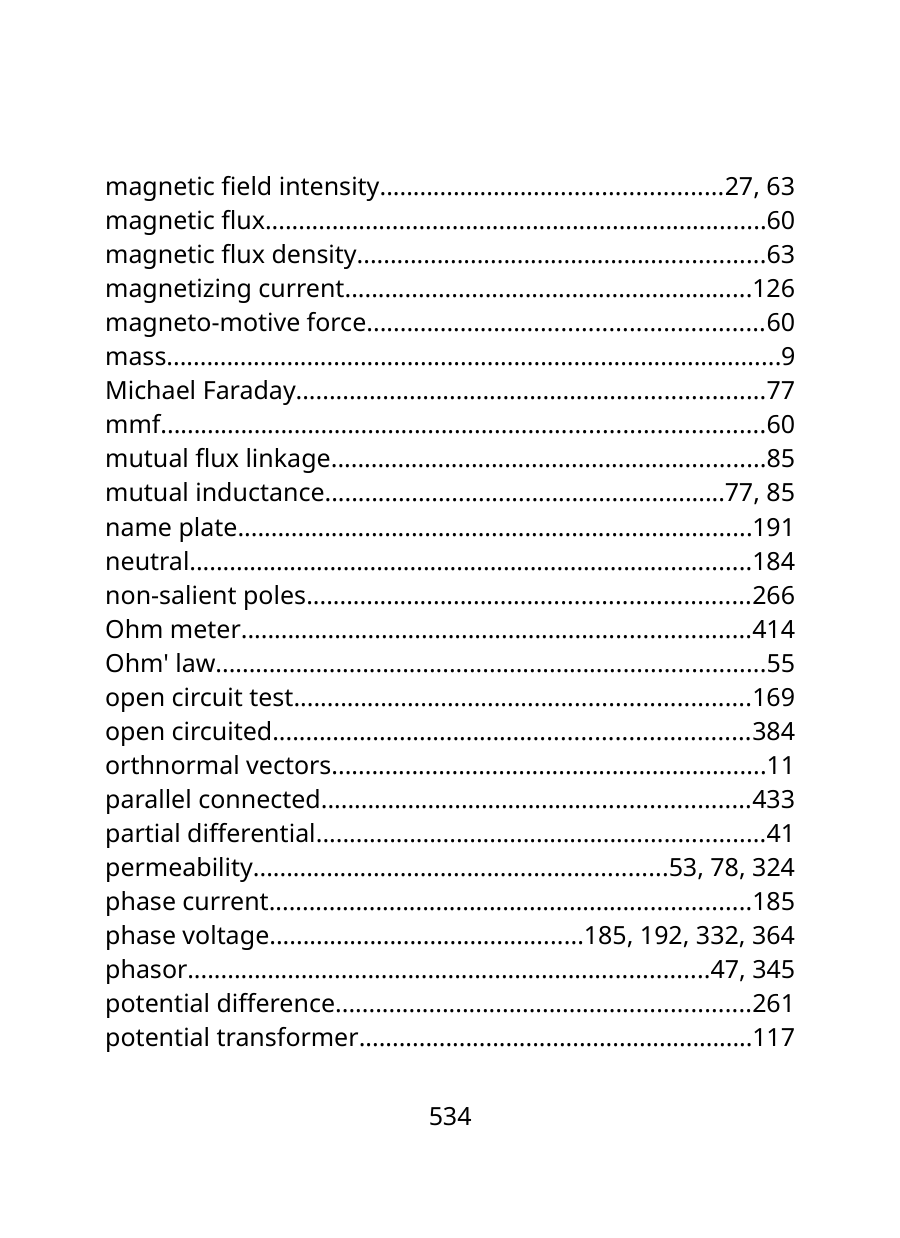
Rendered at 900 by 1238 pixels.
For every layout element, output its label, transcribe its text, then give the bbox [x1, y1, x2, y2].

text mmf 60 [105, 407, 795, 441]
text Ohm meter 414 [105, 611, 795, 645]
text permeability 53, 78, 324 [105, 850, 795, 884]
text open circuited 384 [105, 713, 795, 748]
text mass 9 [105, 339, 795, 373]
text name plate 191 [105, 509, 795, 543]
text phase current 185 [105, 884, 795, 918]
text potential transformer 117 [105, 1020, 795, 1054]
text mutual inductance 77, 85 [105, 475, 795, 509]
text magnetic flux 60 [105, 203, 795, 237]
text non-salient poles 266 [105, 577, 795, 611]
text magneto-motive force 60 [105, 305, 795, 339]
text Michael Faraday 77 [105, 373, 795, 407]
text parallel connected 433 [105, 782, 795, 816]
text neutral 184 [105, 543, 795, 577]
text partial differential 41 [105, 816, 795, 850]
text potential difference 261 [105, 986, 795, 1020]
text magnetizing current 126 [105, 271, 795, 305]
text Ohm' law 55 [105, 645, 795, 679]
text orthnormal vectors 11 [105, 748, 795, 782]
text phasor 47, 345 [105, 952, 795, 986]
text open circuit test 169 [105, 679, 795, 713]
text magnetic field intensity 27, 63 [105, 168, 795, 203]
text magnetic flux density 63 [105, 237, 795, 271]
text phase voltage 185, 192, 332, 364 [105, 918, 795, 952]
text mutual flux linkage 85 [105, 441, 795, 475]
